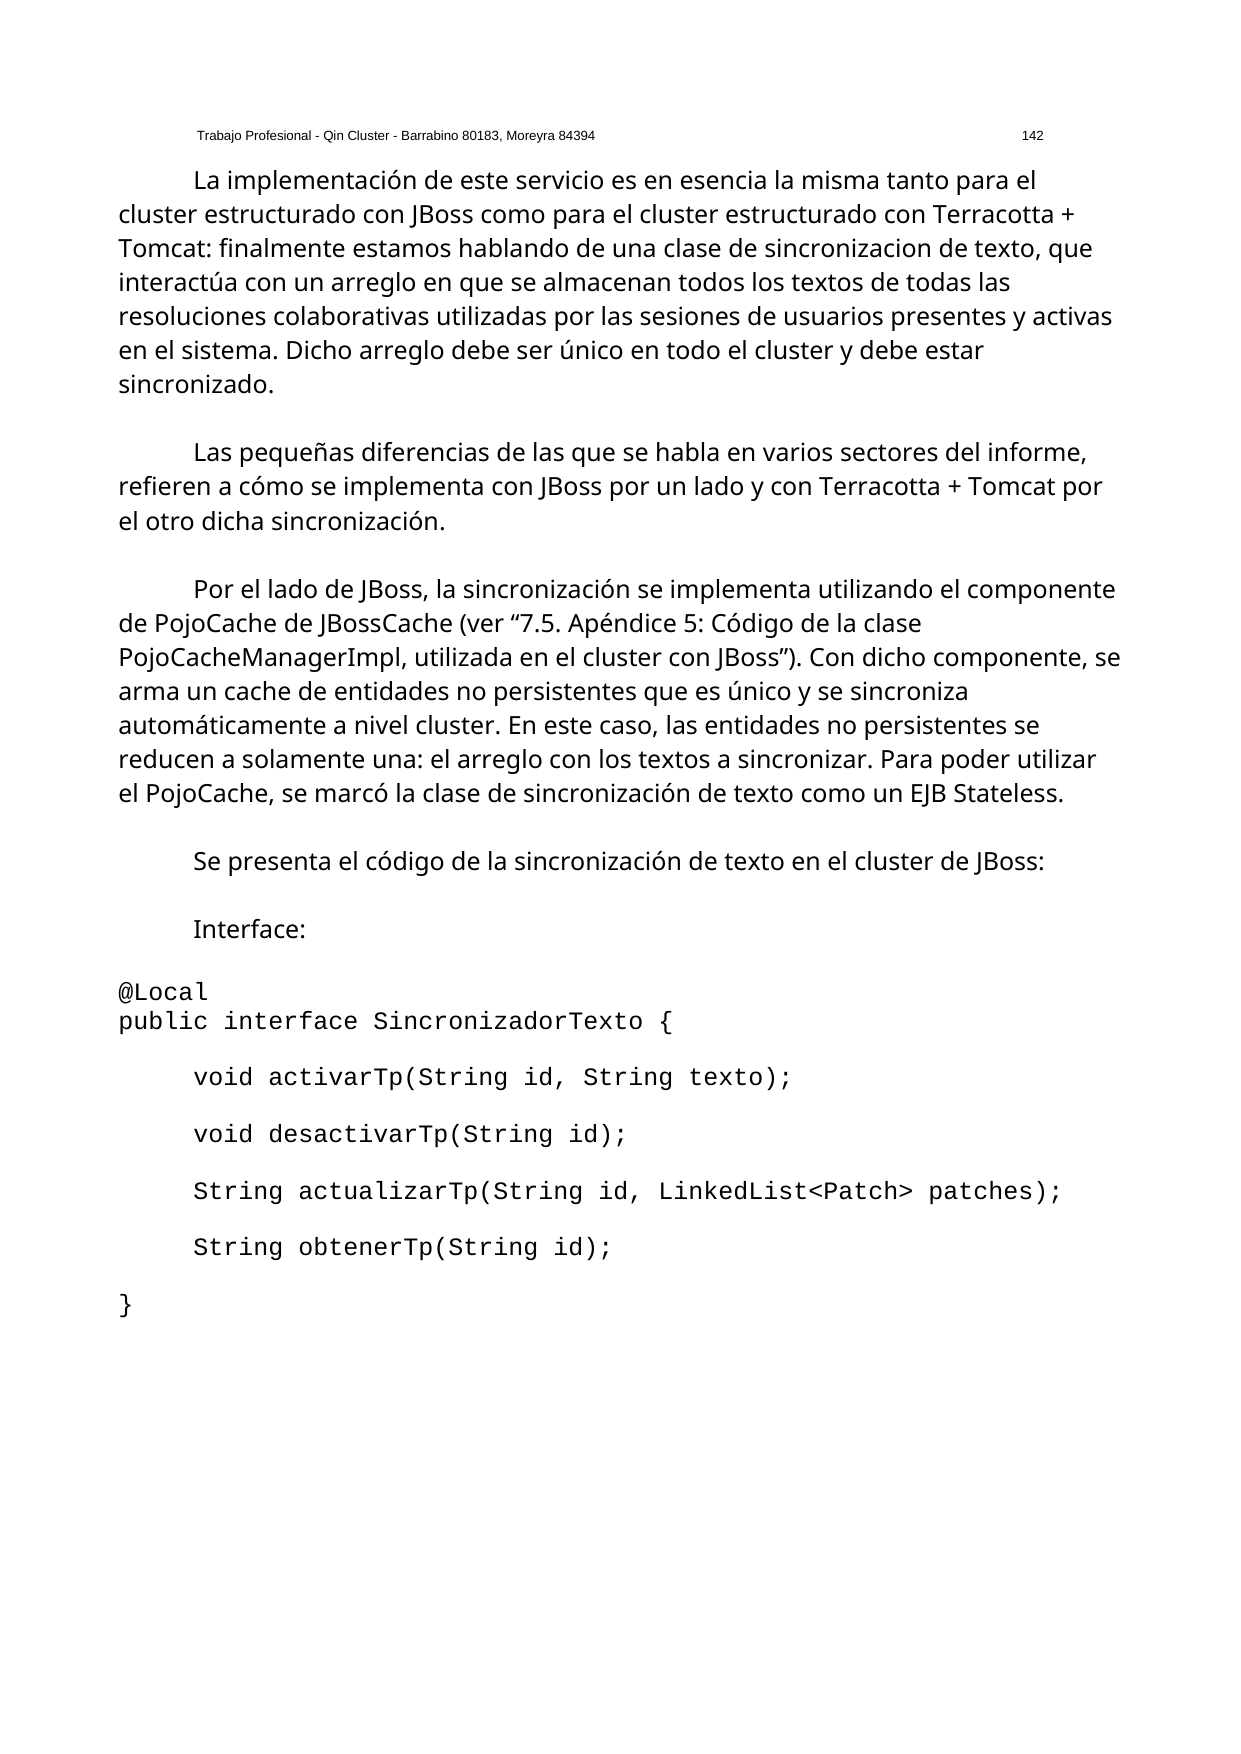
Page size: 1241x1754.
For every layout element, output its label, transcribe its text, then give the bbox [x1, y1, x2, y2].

text void activarTp(String id, String texto); [118, 1065, 1122, 1093]
text void desactivarTp(String id); [118, 1122, 1122, 1150]
text @Local [118, 980, 1122, 1008]
text public interface SincronizadorTexto { [118, 1008, 1122, 1037]
text Se presenta el código de la sincronización de texto en el cluster de JBoss: [118, 844, 1122, 878]
text String actualizarTp(String id, LinkedList<Patch> patches); [118, 1178, 1122, 1207]
text La implementación de este servicio es en esencia la misma tanto para el cluster estructurado con JBoss como para el cluster estructurado con Terracotta + Tomcat: finalmente estamos hablando de una clase de sincronizacion de texto, que interactúa con un arreglo en que se almacenan todos los textos de todas las resoluciones colaborativas utilizadas por las sesiones de usuarios presentes y activas en el sistema. Dicho arreglo debe ser único en todo el cluster y debe estar sincronizado. [118, 162, 1122, 401]
text String obtenerTp(String id); [118, 1235, 1122, 1263]
text } [118, 1292, 1122, 1320]
text Las pequeñas diferencias de las que se habla en varios sectores del informe, refieren a cómo se implementa con JBoss por un lado y con Terracotta + Tomcat por el otro dicha sincronización. [118, 435, 1122, 537]
text Por el lado de JBoss, la sincronización se implementa utilizando el componente de PojoCache de JBossCache (ver “7.5. Apéndice 5: Código de la clase PojoCacheManagerImpl, utilizada en el cluster con JBoss”). Con dicho componente, se arma un cache de entidades no persistentes que es único y se sincroniza automáticamente a nivel cluster. En este caso, las entidades no persistentes se reducen a solamente una: el arreglo con los textos a sincronizar. Para poder utilizar el PojoCache, se marcó la clase de sincronización de texto como un EJB Stateless. [118, 571, 1122, 810]
text Interface: [118, 912, 1122, 946]
